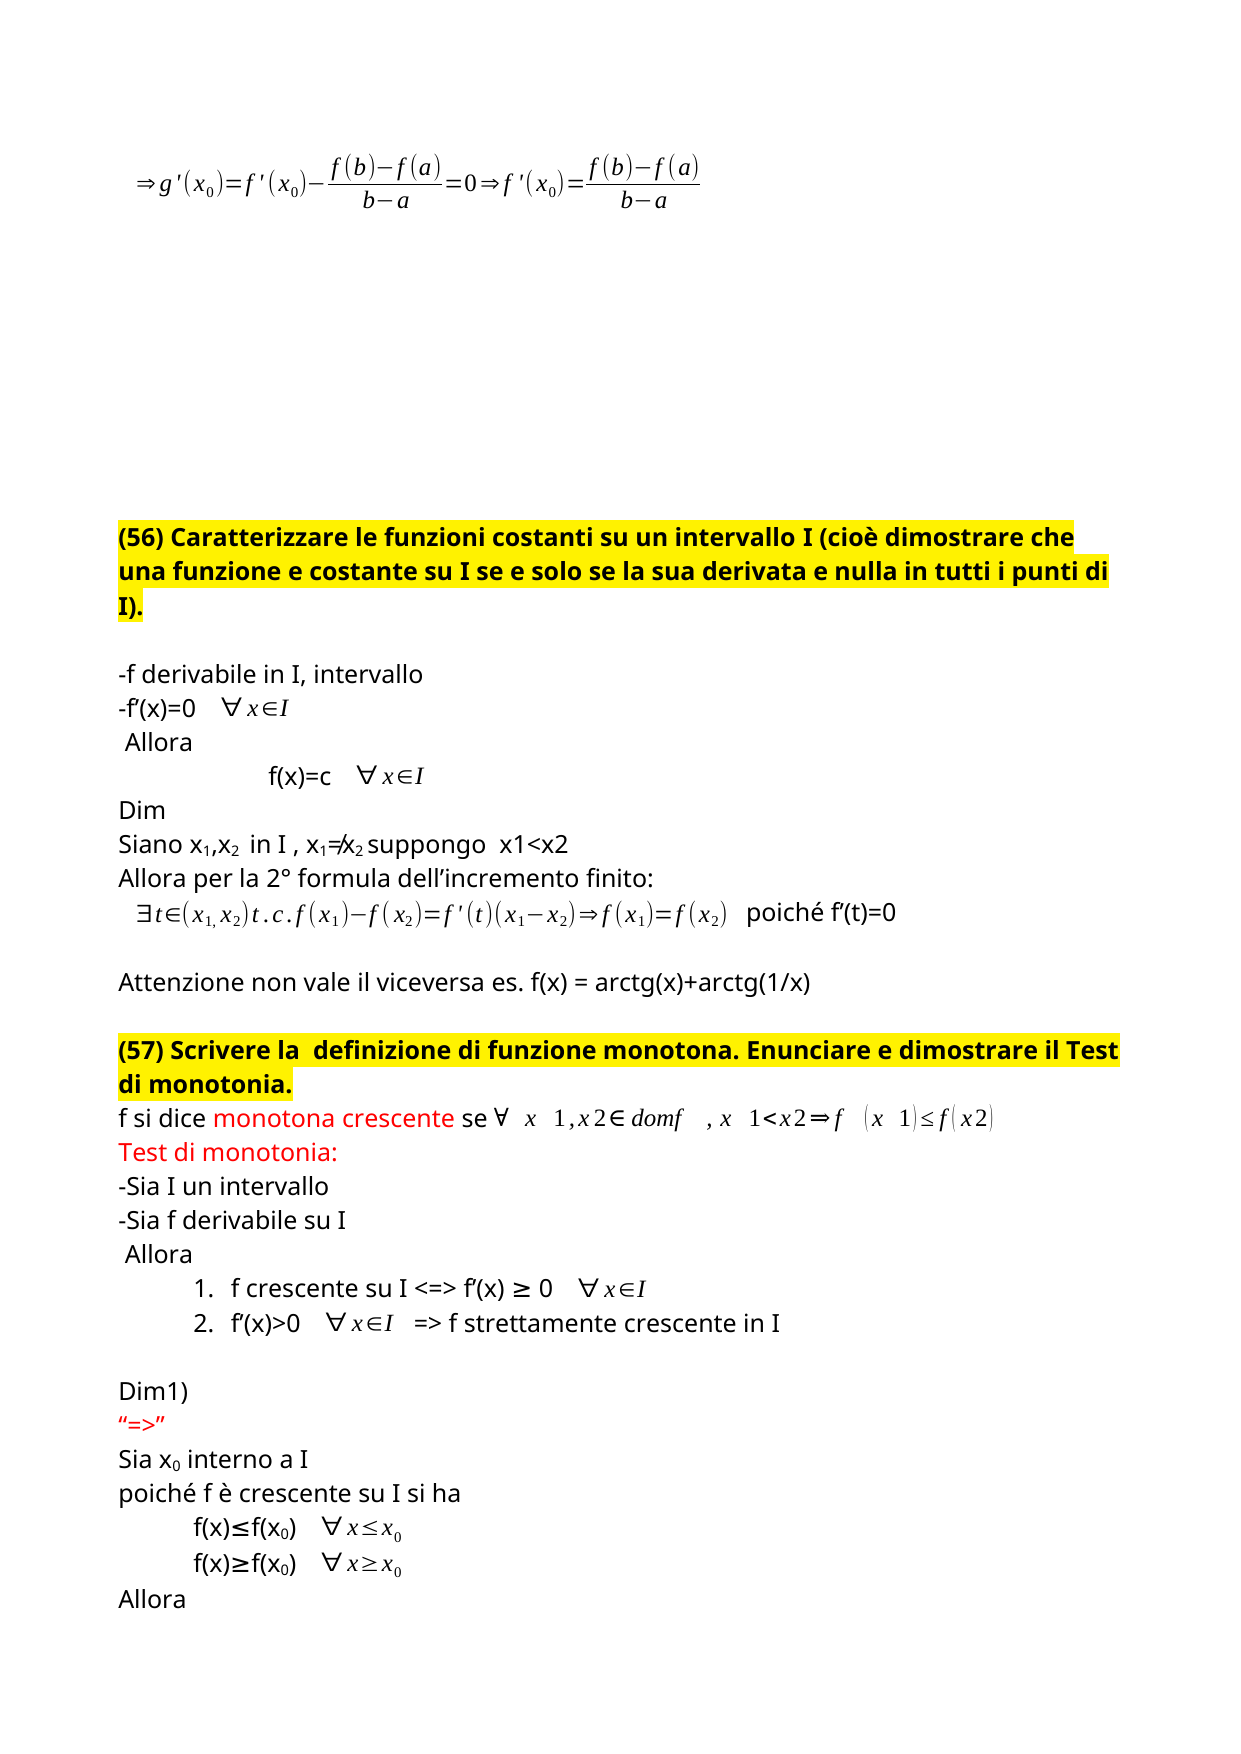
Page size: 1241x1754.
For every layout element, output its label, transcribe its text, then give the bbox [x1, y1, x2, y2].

text Dim [118, 792, 1122, 827]
text Test di monotonia: [118, 1135, 1122, 1169]
list f crescente su I <=> f’(x) ≥ 0 [193, 1271, 1122, 1305]
text -Sia I un intervallo [118, 1169, 1122, 1203]
text -f’(x)=0 [118, 690, 1122, 724]
text Attenzione non vale il viceversa es. f(x) = arctg(x)+arctg(1/x) [118, 964, 1122, 999]
text -f derivabile in I, intervallo [118, 656, 1122, 690]
text -Sia f derivabile su I [118, 1203, 1122, 1237]
text poiché f è crescente su I si ha [118, 1476, 1122, 1509]
text Allora [118, 724, 1122, 758]
text Dim1) [118, 1373, 1122, 1407]
text f(x)≥f(x0) [118, 1545, 1122, 1581]
text Allora [118, 1581, 1122, 1615]
text f si dice monotona crescente se [118, 1101, 1122, 1135]
text Sia x0 interno a I [118, 1441, 1122, 1476]
text poiché f’(t)=0 [118, 895, 1122, 931]
text (57) Scrivere la definizione di funzione monotona. Enunciare e dimostrare il Test di monotonia. [118, 1033, 1122, 1101]
text “=>” [118, 1407, 1122, 1441]
text f(x)≤f(x0) [118, 1509, 1122, 1545]
text f(x)=c [118, 758, 1122, 792]
text Allora [118, 1237, 1122, 1271]
text Allora per la 2° formula dell’incremento finito: [118, 861, 1122, 895]
text Siano x1,x2 in I , x1≠x2 suppongo x1<x2 [118, 827, 1122, 861]
list f’(x)>0 => f strettamente crescente in I [193, 1305, 1122, 1339]
text (56) Caratterizzare le funzioni costanti su un intervallo I (cioè dimostrare che una funzione e costante su I se e solo se la sua derivata e nulla in tutti i punti di I). [118, 520, 1122, 622]
